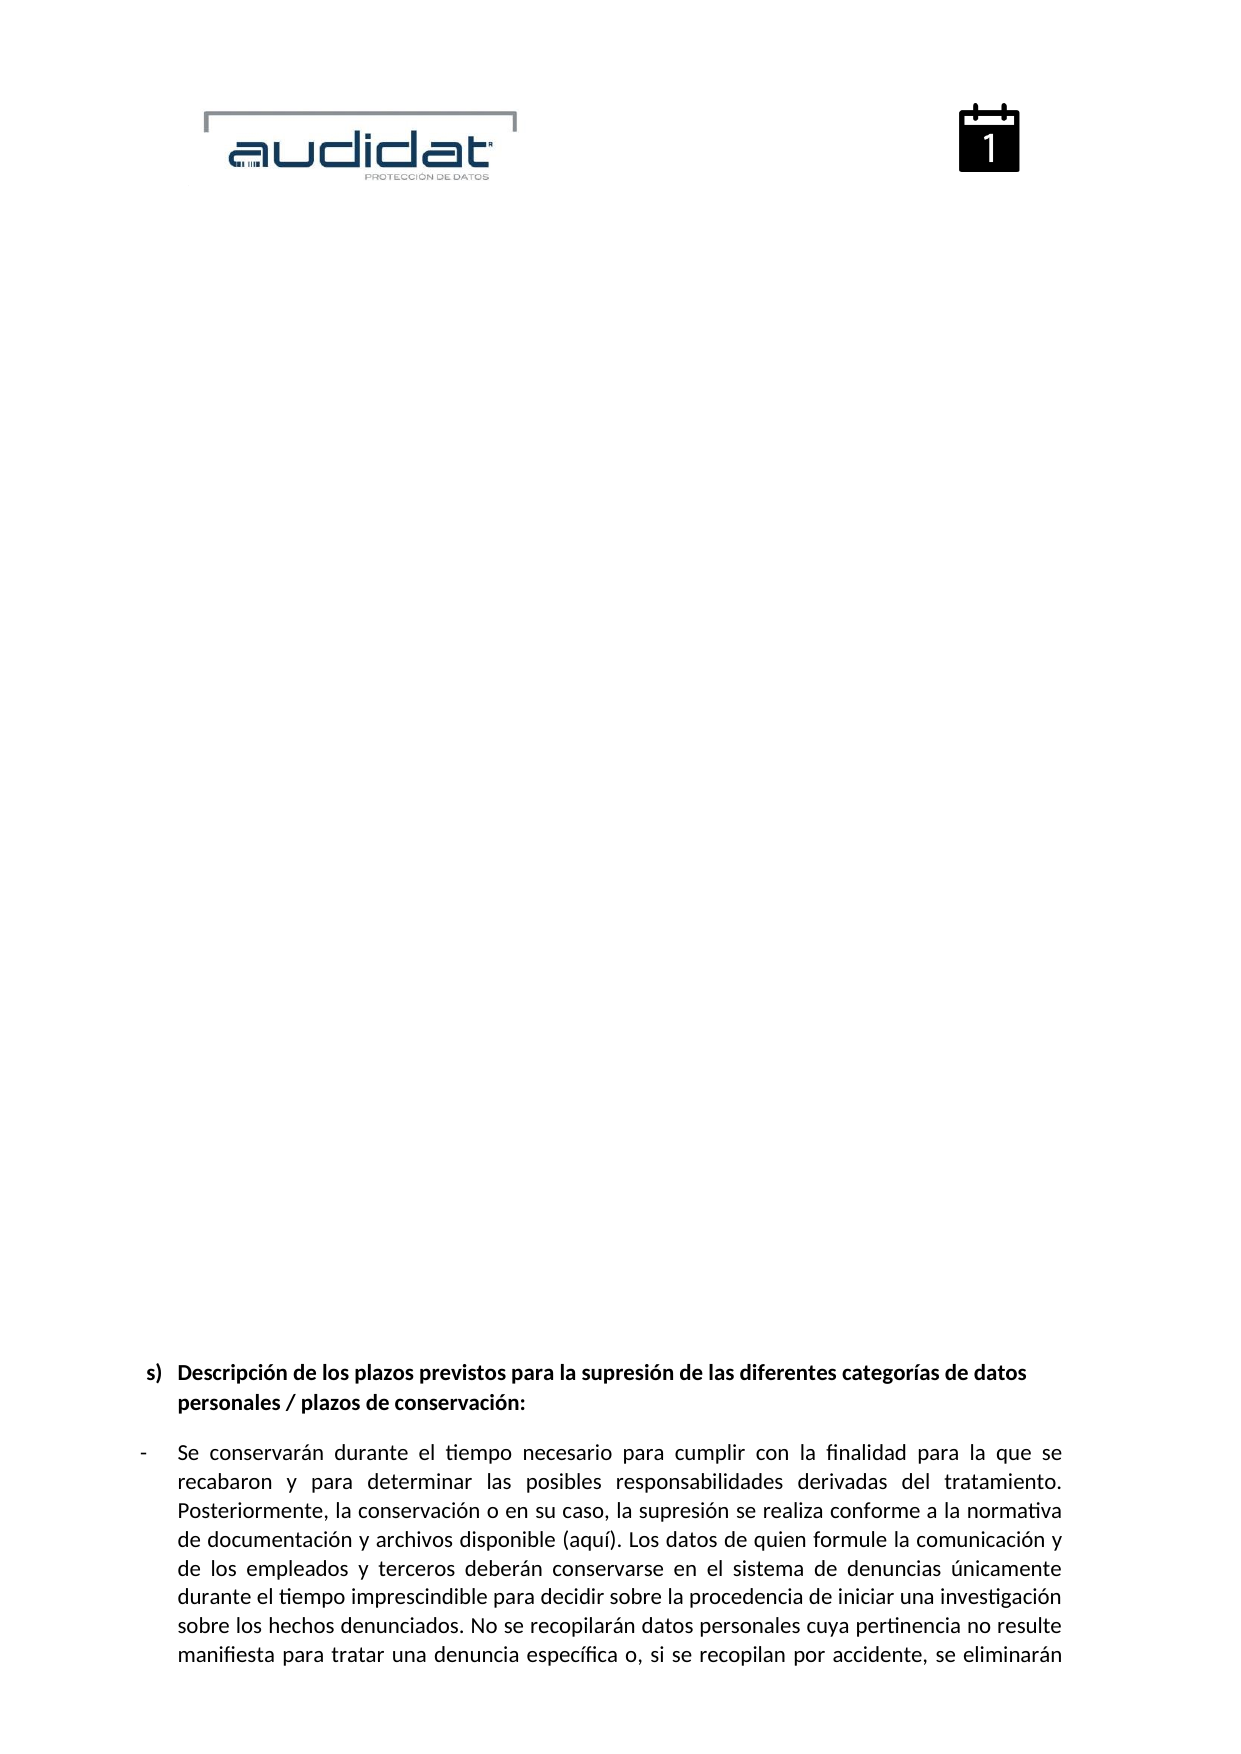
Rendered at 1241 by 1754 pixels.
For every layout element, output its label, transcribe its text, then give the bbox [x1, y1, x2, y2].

list Se conservarán durante el tiempo necesario para cumplir con la finalidad para la que se recabaron y para determinar las posibles responsabilidades derivadas del tratamiento. Posteriormente, la conservación o en su caso, la supresión se realiza conforme a la normativa de documentación y archivos disponible (aquí). Los datos de quien formule la comunicación y de los empleados y terceros deberán conservarse en el sistema de denuncias únicamente durante el tiempo imprescindible para decidir sobre la procedencia de iniciar una investigación sobre los hechos denunciados. No se recopilarán datos personales cuya pertinencia no resulte manifiesta para tratar una denuncia específica o, si se recopilan por accidente, se eliminarán [140, 1438, 1064, 1668]
list Descripción de los plazos previstos para la supresión de las diferentes categorías de datos personales / plazos de conservación: [146, 1358, 1064, 1416]
